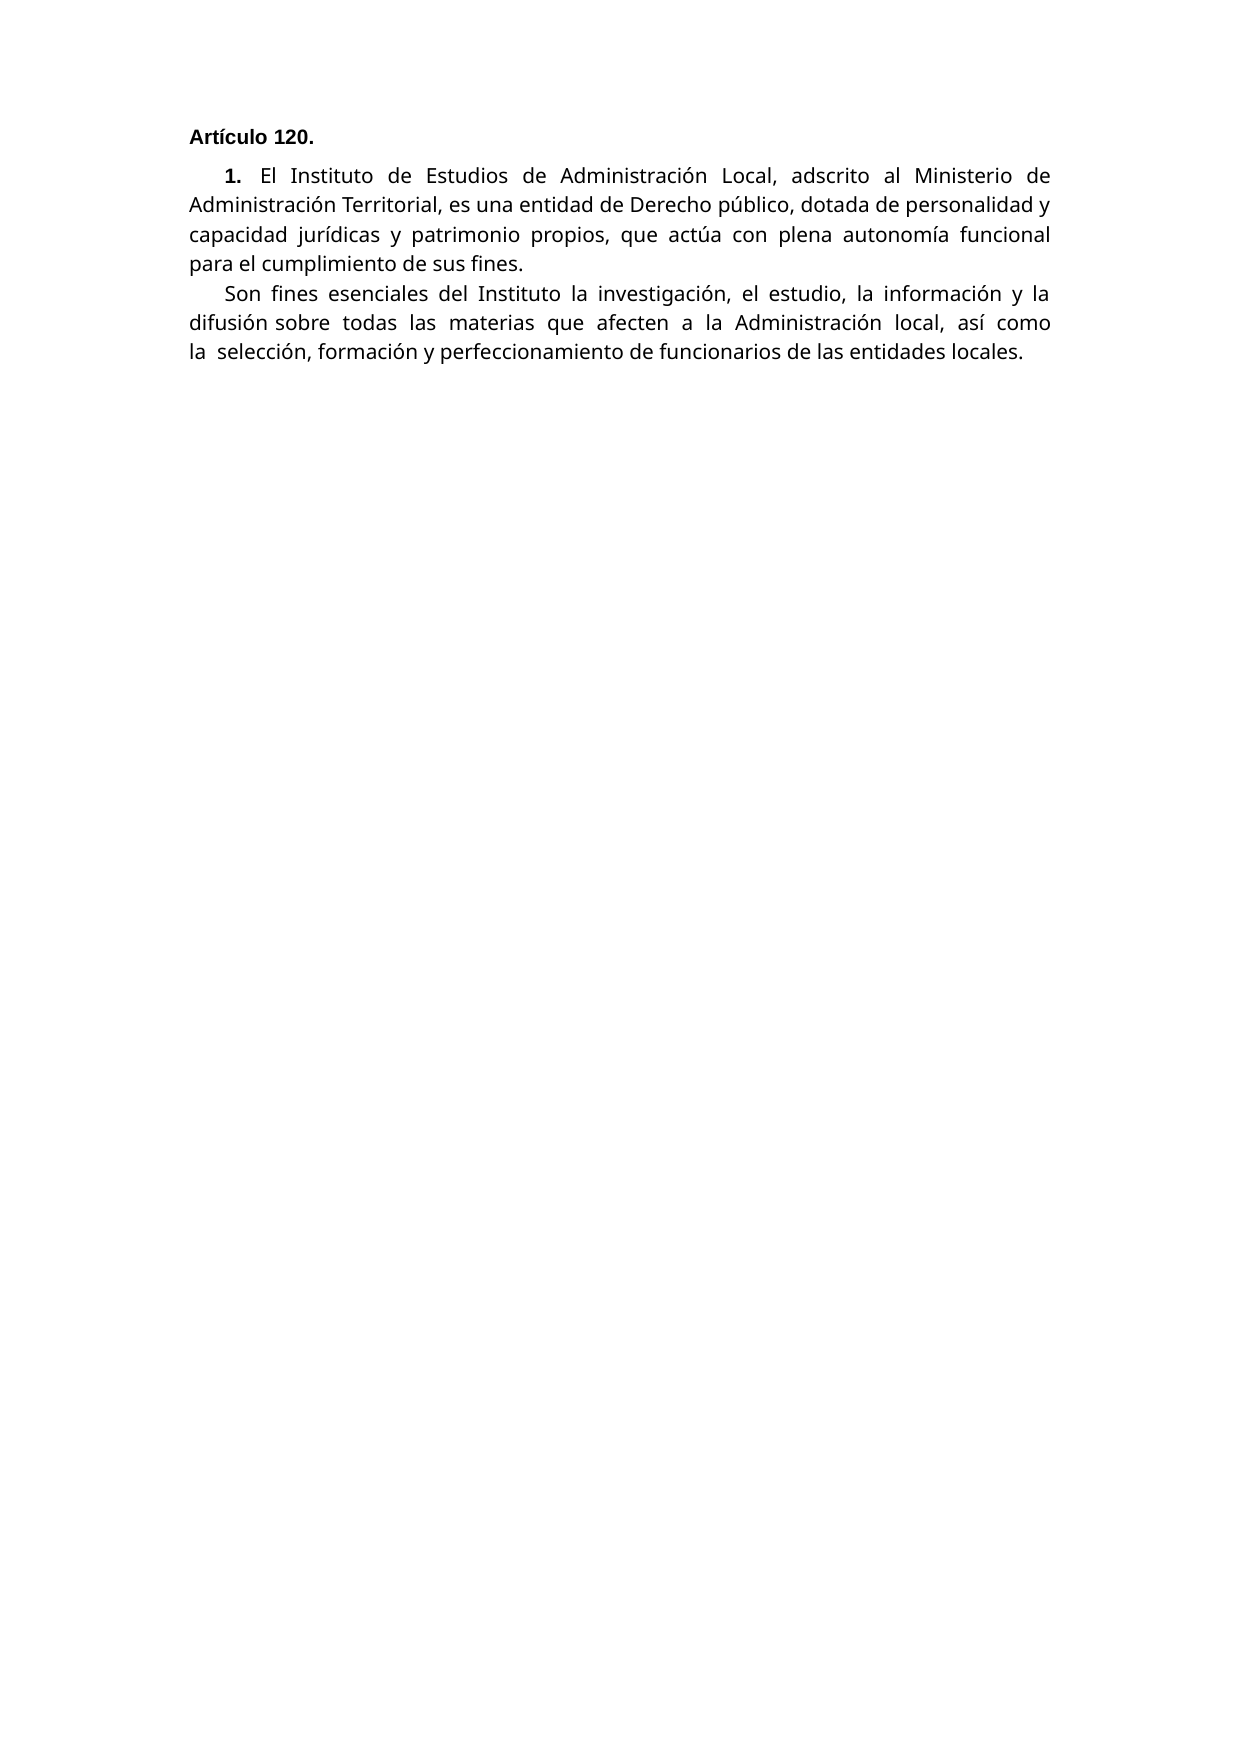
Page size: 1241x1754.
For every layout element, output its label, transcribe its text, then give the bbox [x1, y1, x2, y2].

text Son fines esenciales del Instituto la investigación, el estudio, la información y la difusión sobre todas las materias que afecten a la Administración local, así como la selección, formación y perfeccionamiento de funcionarios de las entidades locales. [189, 279, 1051, 366]
subtitle Artículo 120. [189, 125, 1184, 149]
list El Instituto de Estudios de Administración Local, adscrito al Ministerio de Administración Territorial, es una entidad de Derecho público, dotada de personalidad y capacidad jurídicas y patrimonio propios, que actúa con plena autonomía funcional para el cumplimiento de sus fines. [189, 161, 1051, 277]
